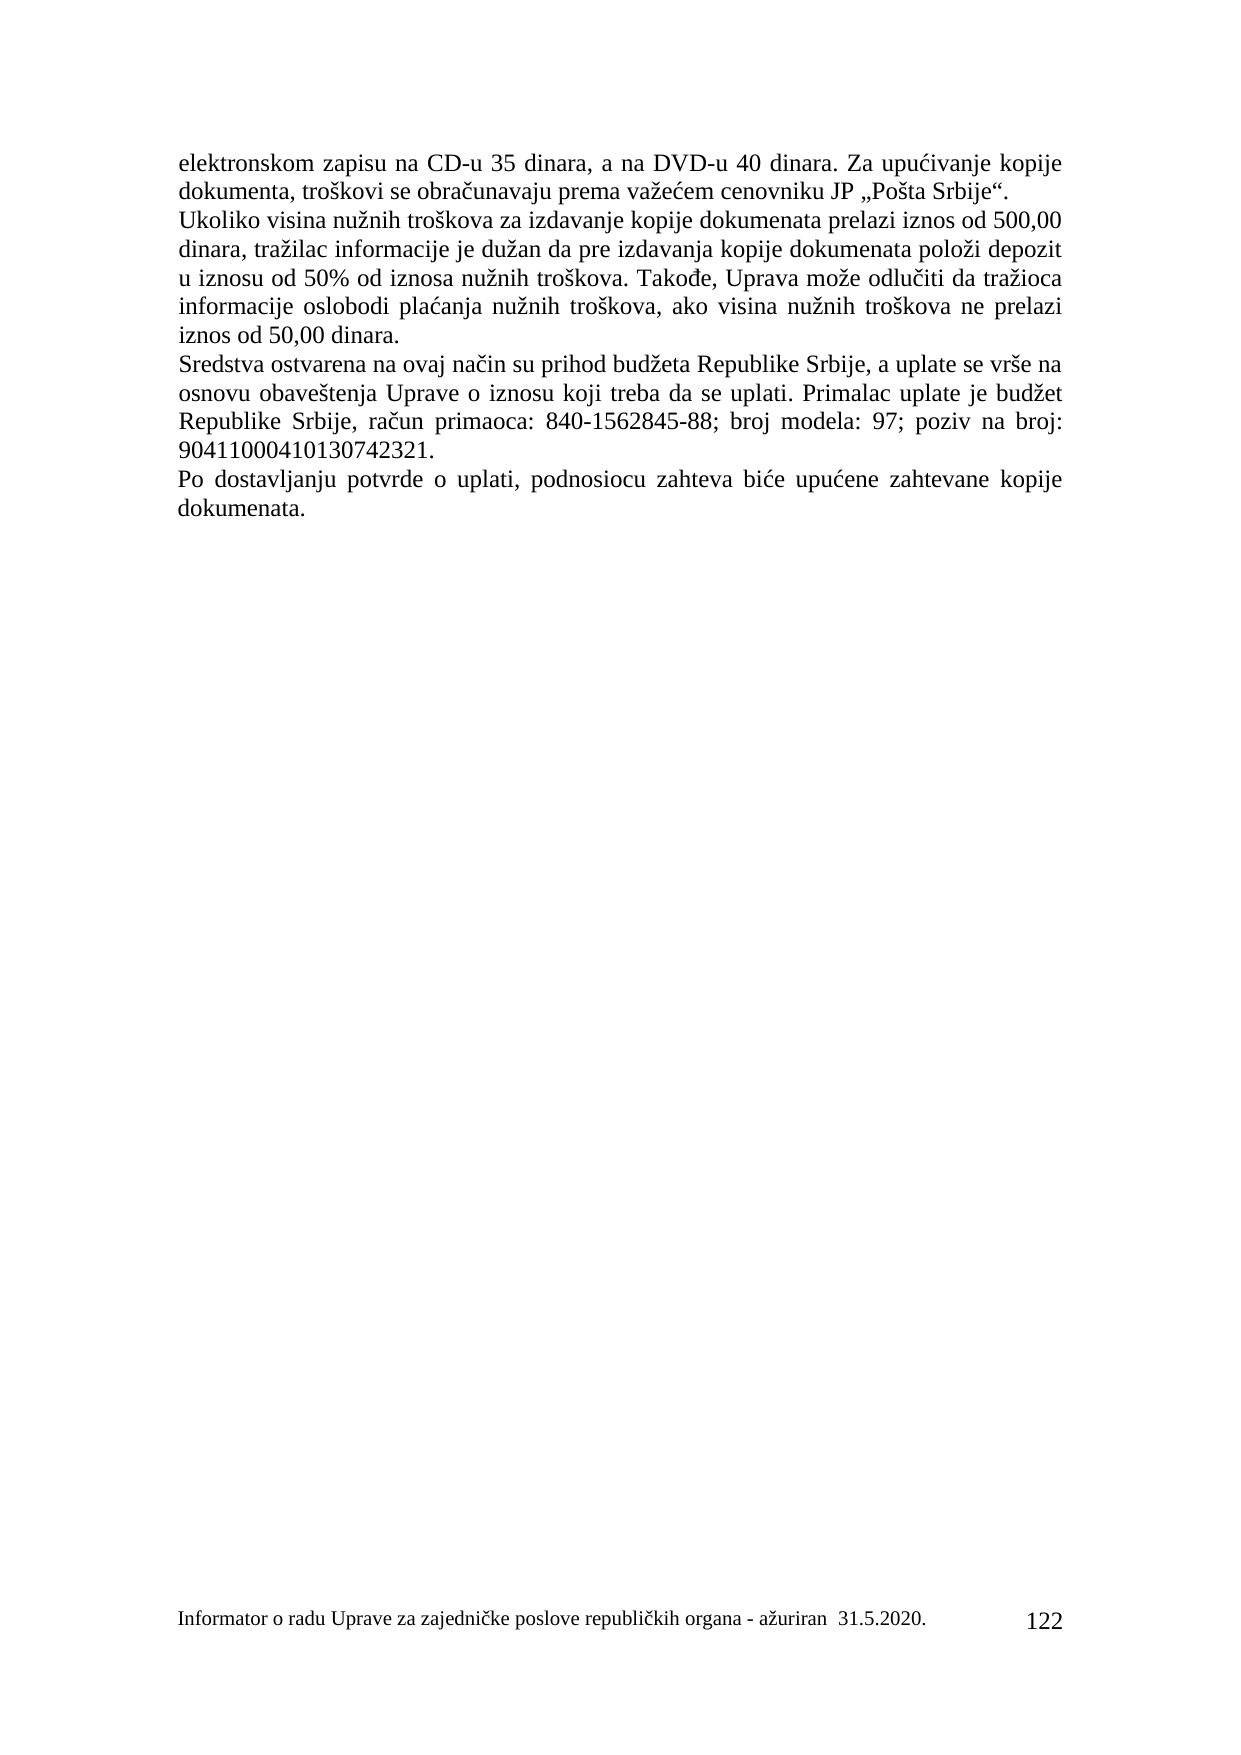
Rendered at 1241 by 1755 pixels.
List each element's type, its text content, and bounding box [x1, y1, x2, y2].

text Ukoliko visina nužnih troškova za izdavanje kopije dokumenata prelazi iznos od 500,00 dinara, tražilac informacije je dužan da pre izdavanja kopije dokumenata položi depozit u iznosu od 50% od iznosa nužnih troškova. Takođe, Uprava može odlučiti da tražioca informacije oslobodi plaćanja nužnih troškova, ako visina nužnih troškova ne prelazi iznos od 50,00 dinara. [178, 205, 1063, 349]
text Po dostavlјanju potvrde o uplati, podnosiocu zahteva biće upućene zahtevane kopije dokumenata. [177, 464, 1063, 521]
text Sredstva ostvarena na ovaj način su prihod budžeta Republike Srbije, a uplate se vrše na osnovu obaveštenja Uprave o iznosu koji treba da se uplati. Primalac uplate je budžet Republike Srbije, račun primaoca: 840-1562845-88; broj modela: 97; poziv na broj: 90411000410130742321. [178, 349, 1063, 464]
text elektronskom zapisu na CD-u 35 dinara, a na DVD-u 40 dinara. Za upućivanje kopije dokumenta, troškovi se obračunavaju prema važećem cenovniku JP „Pošta Srbije“. [178, 148, 1063, 205]
